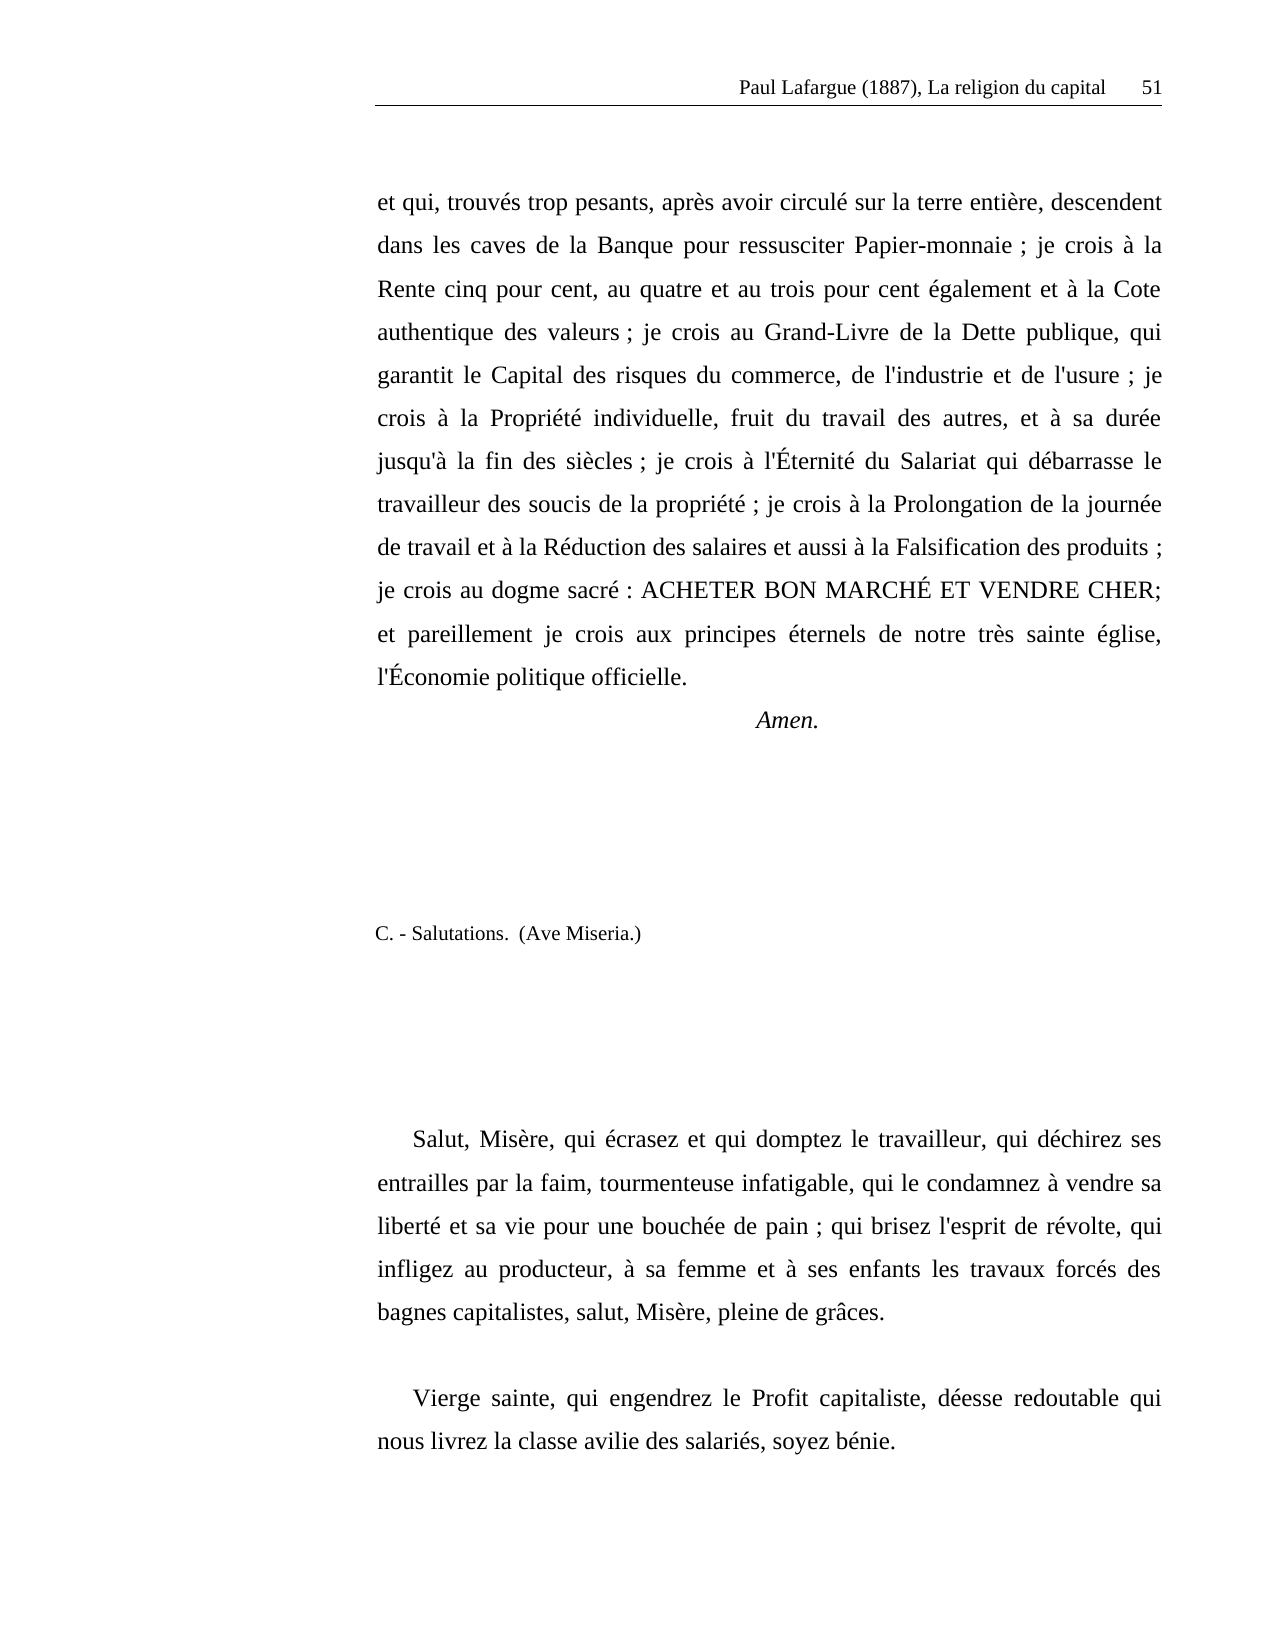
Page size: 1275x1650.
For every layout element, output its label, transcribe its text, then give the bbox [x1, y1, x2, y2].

text et qui, trouvés trop pesants, après avoir circulé sur la terre entière, descendent dans les caves de la Banque pour ressusciter Papier-monnaie ; je crois à la Rente cinq pour cent, au quatre et au trois pour cent également et à la Cote authentique des valeurs ; je crois au Grand-Livre de la Dette publique, qui garantit le Capital des risques du commerce, de l'industrie et de l'usure ; je crois à la Propriété individuelle, fruit du travail des autres, et à sa durée jusqu'à la fin des siècles ; je crois à l'Éternité du Salariat qui débarrasse le travailleur des soucis de la propriété ; je crois à la Prolongation de la journée de travail et à la Réduction des salaires et aussi à la Falsification des produits ; je crois au dogme sacré : ACHETER BON MARCHÉ ET VENDRE CHER; et pareillement je crois aux principes éternels de notre très sainte église, l'Économie politique officielle. [377, 187, 1162, 691]
text Salut, Misère, qui écrasez et qui domptez le travailleur, qui déchirez ses entrailles par la faim, tourmenteuse infatigable, qui le condamnez à vendre sa liberté et sa vie pour une bouchée de pain ; qui brisez l'esprit de révolte, qui infligez au producteur, à sa femme et à ses enfants les travaux forcés des bagnes capitalistes, salut, Misère, pleine de grâces. [377, 1124, 1162, 1326]
text Amen. [377, 705, 1162, 734]
subtitle C. - Salutations. (Ave Miseria.) [375, 921, 1162, 945]
text Vierge sainte, qui engendrez le Profit capitaliste, déesse redoutable qui nous livrez la classe avilie des salariés, soyez bénie. [377, 1383, 1162, 1455]
